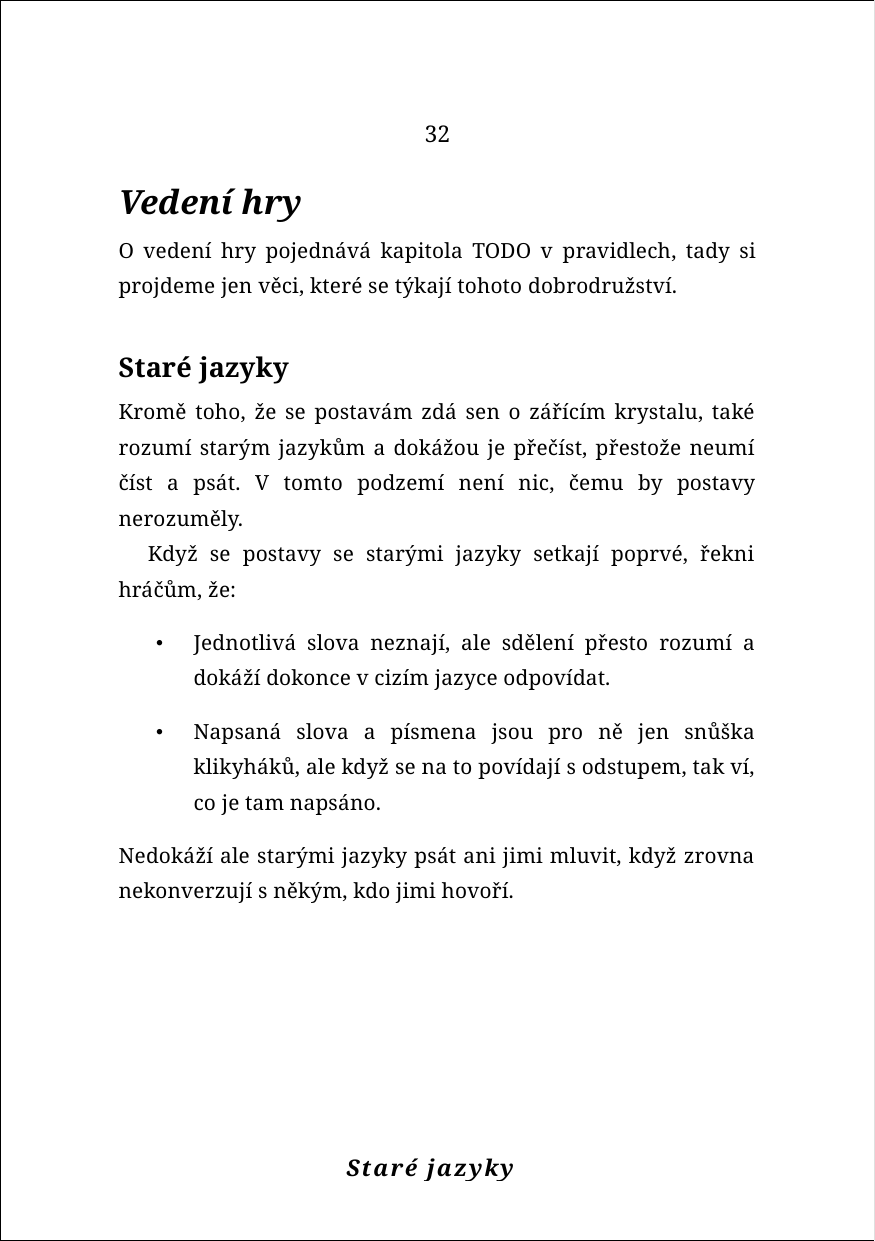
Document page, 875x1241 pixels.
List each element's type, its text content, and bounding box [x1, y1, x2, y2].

text Nedokáží ale starými jazyky psát ani jimi mluvit, když zrovna nekonverzují s někým, kdo jimi hovoří. [118, 841, 756, 905]
subtitle Vedení hry [118, 179, 756, 224]
list Jednotlivá slova neznají, ale sdělení přesto rozumí a dokáží dokonce v cizím jazyce odpovídat. [156, 628, 756, 692]
text O⁠ vedení hry pojednává kapitola TODO v⁠ pravidlech, tady si projdeme jen věci, které se týkají tohoto dobrodružství. [118, 236, 756, 300]
subtitle Staré jazyky [118, 348, 756, 385]
text Kromě toho, že se postavám zdá sen o zářícím krystalu, také rozumí starým jazykům a dokážou je přečíst, přestože neumí číst a⁠ psát. V⁠ tomto podzemí není nic, čemu by postavy nerozuměly. Když se postavy se starými jazyky setkají poprvé, řekni hráčům, že: [118, 397, 756, 603]
list Napsaná slova a písmena jsou pro ně jen snůška klikyháků, ale když se na to povídají s odstupem, tak ví, co je tam napsáno. [156, 717, 756, 816]
